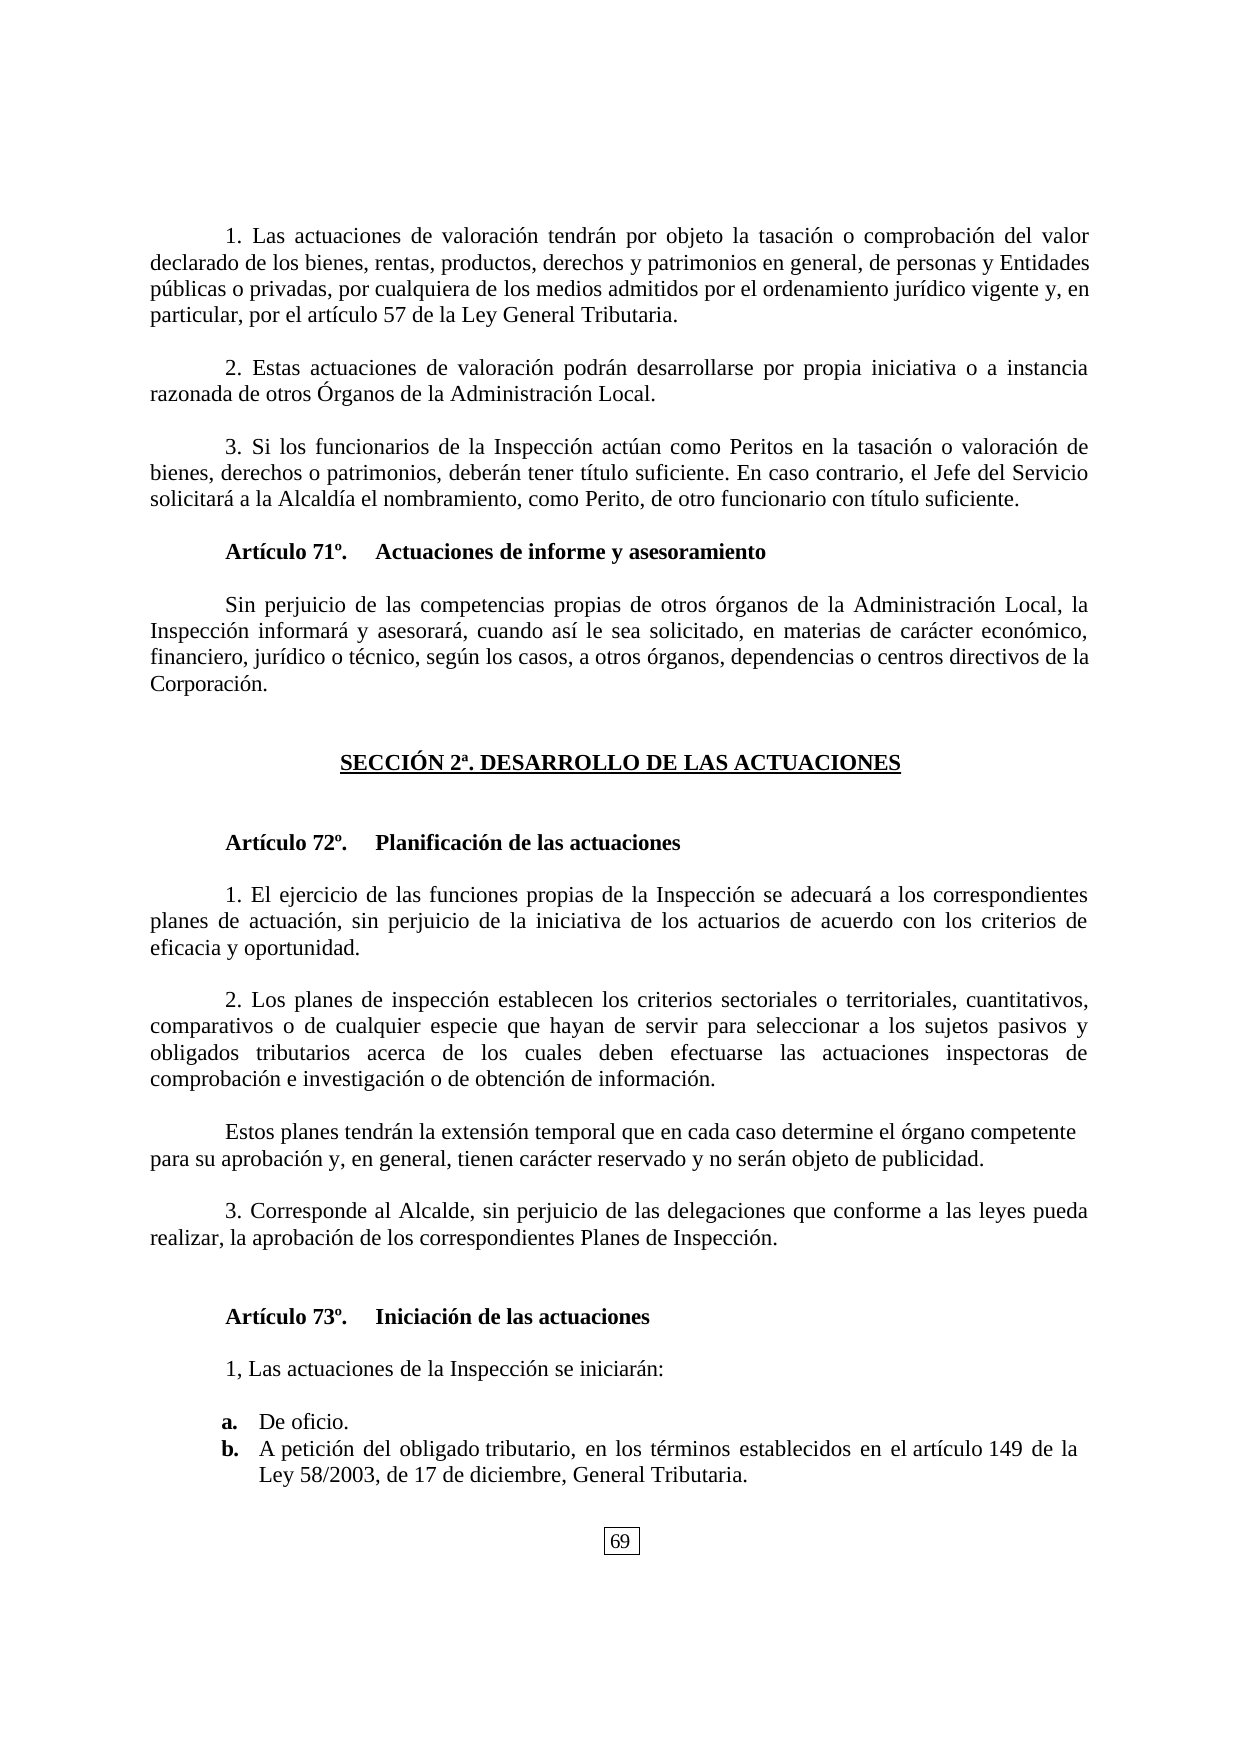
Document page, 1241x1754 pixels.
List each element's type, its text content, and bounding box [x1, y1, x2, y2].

list Las actuaciones de valoración tendrán por objeto la tasación o comprobación del valor declarado de los bienes, rentas, productos, derechos y patrimonios en general, de personas y Entidades públicas o privadas, por cualquiera de los medios admitidos por el ordenamiento jurídico vigente y, en particular, por el artículo 57 de la Ley General Tributaria. [150, 222, 1090, 328]
list Si los funcionarios de la Inspección actúan como Peritos en la tasación o valoración de bienes, derechos o patrimonios, deberán tener título suficiente. En caso contrario, el Jefe del Servicio solicitará a la Alcaldía el nombramiento, como Perito, de otro funcionario con título suficiente. [150, 433, 1090, 512]
text 1, Las actuaciones de la Inspección se iniciarán: [225, 1356, 1103, 1382]
subtitle Artículo 72º. Planificación de las actuaciones [225, 829, 1103, 855]
list El ejercicio de las funciones propias de la Inspección se adecuará a los correspondientes planes de actuación, sin perjuicio de la iniciativa de los actuarios de acuerdo con los criterios de eficacia y oportunidad. [150, 881, 1090, 960]
subtitle Artículo 71º. Actuaciones de informe y asesoramiento [225, 538, 1103, 564]
text Estos planes tendrán la extensión temporal que en cada caso determine el órgano competente para su aprobación y, en general, tienen carácter reservado y no serán objeto de publicidad. [150, 1118, 1103, 1171]
subtitle Artículo 73º. Iniciación de las actuaciones [225, 1303, 1103, 1330]
list Estas actuaciones de valoración podrán desarrollarse por propia iniciativa o a instancia razonada de otros Órganos de la Administración Local. [150, 354, 1089, 406]
list Los planes de inspección establecen los criterios sectoriales o territoriales, cuantitativos, comparativos o de cualquier especie que hayan de servir para seleccionar a los sujetos pasivos y obligados tributarios acerca de los cuales deben efectuarse las actuaciones inspectoras de comprobación e investigación o de obtención de información. [150, 986, 1090, 1092]
list A petición del obligado tributario, en los términos establecidos en el artículo 149 de la Ley 58/2003, de 17 de diciembre, General Tributaria. [221, 1435, 1089, 1487]
list Corresponde al Alcalde, sin perjuicio de las delegaciones que conforme a las leyes pueda realizar, la aprobación de los correspondientes Planes de Inspección. [150, 1197, 1090, 1250]
text SECCIÓN 2ª. DESARROLLO DE LAS ACTUACIONES [235, 749, 1006, 776]
list De oficio. [221, 1408, 1103, 1435]
text Sin perjuicio de las competencias propias de otros órganos de la Administración Local, la Inspección informará y asesorará, cuando así le sea solicitado, en materias de carácter económico, financiero, jurídico o técnico, según los casos, a otros órganos, dependencias o centros directivos de la Corporación. [150, 591, 1090, 696]
